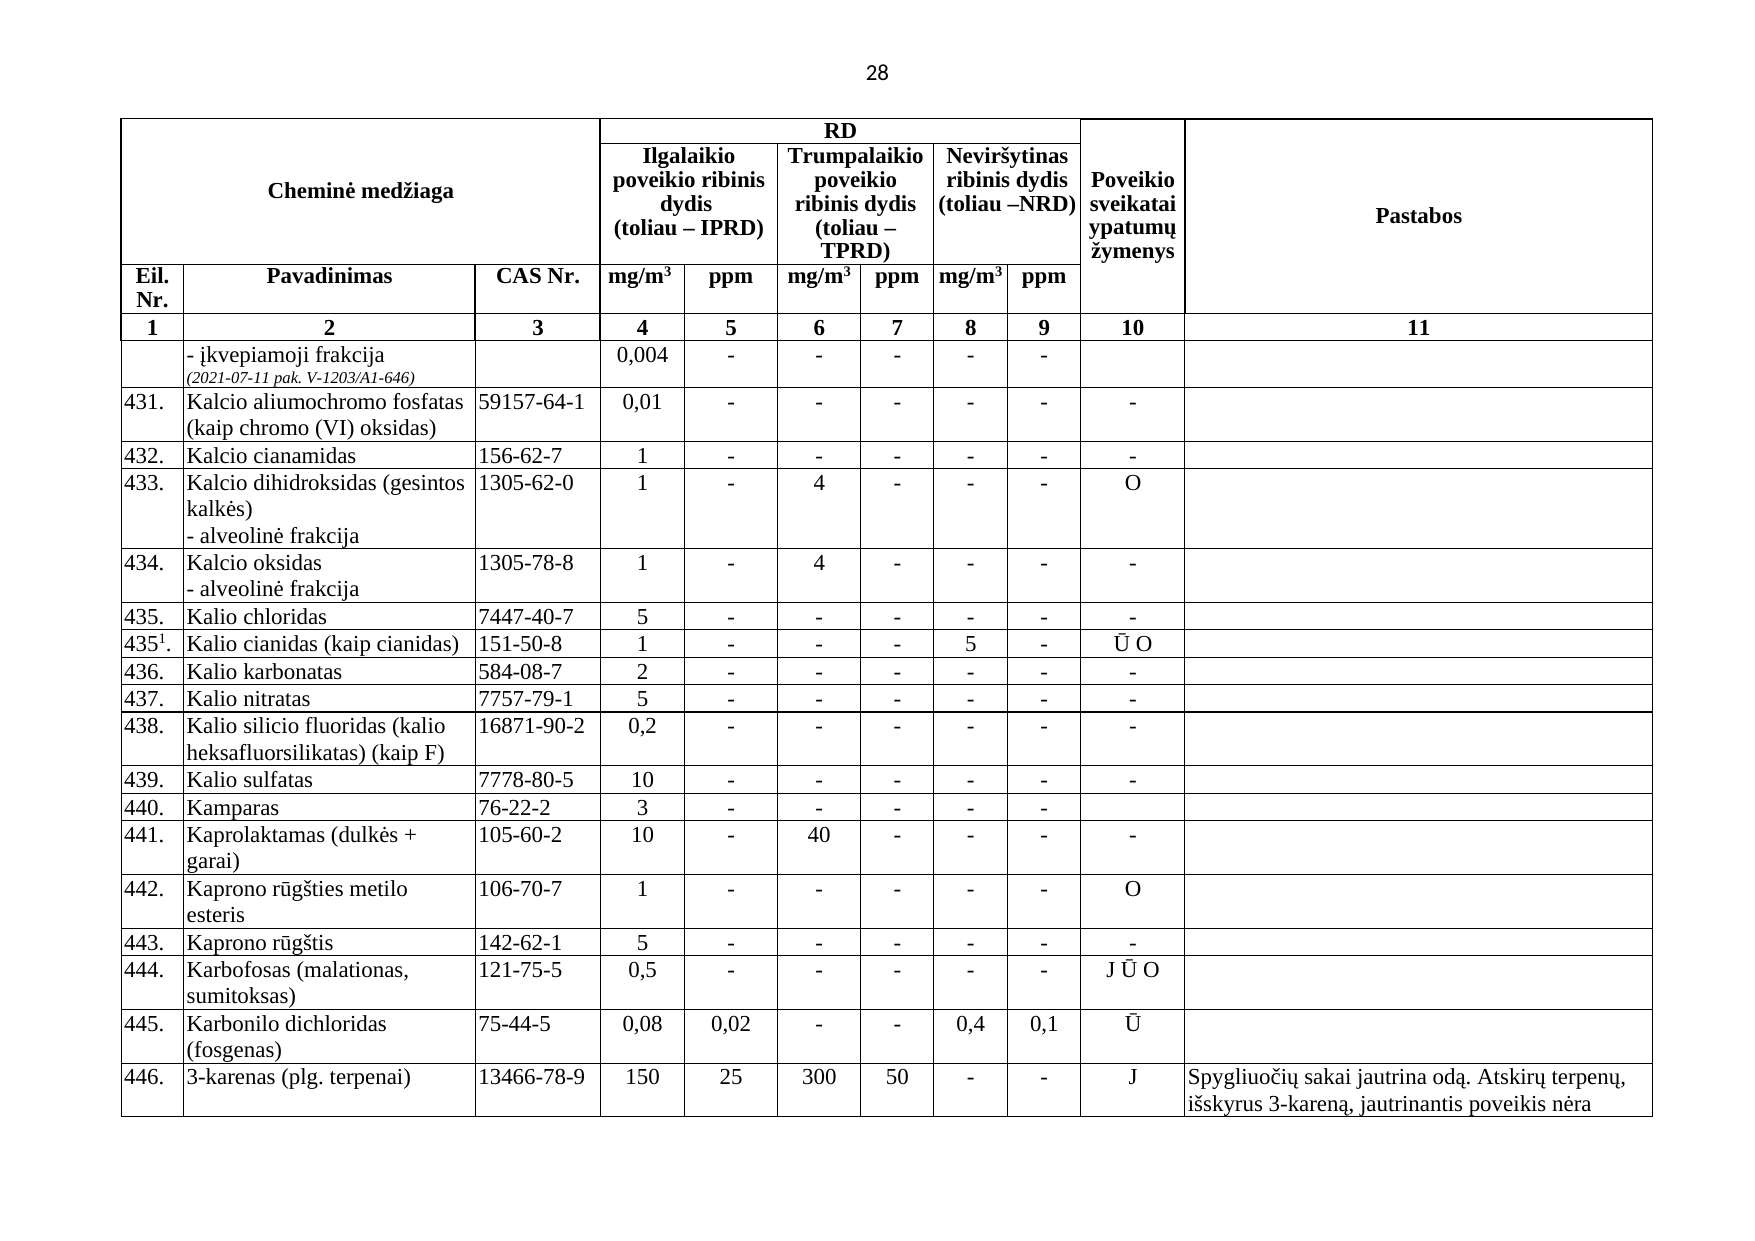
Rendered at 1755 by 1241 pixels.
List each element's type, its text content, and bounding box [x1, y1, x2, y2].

table_cell 151-50-8 [476, 630, 600, 657]
table_cell 442. [122, 875, 183, 927]
table_cell - [861, 713, 933, 765]
table_cell - [1081, 685, 1184, 711]
table_cell 8 [934, 314, 1007, 340]
table_cell - [861, 929, 933, 955]
table_cell 9 [1008, 314, 1080, 340]
table_cell 1 [601, 630, 684, 657]
table_cell 0,1 [1008, 1010, 1080, 1062]
table_cell 0,01 [601, 388, 684, 441]
table_cell [1185, 713, 1652, 765]
table_cell - [861, 549, 933, 602]
table_cell [1185, 821, 1652, 874]
table_cell - [934, 685, 1007, 711]
table_cell - [778, 388, 860, 441]
table_cell [1185, 549, 1652, 602]
table_cell Kalio chloridas [184, 603, 475, 629]
table_cell - [778, 956, 860, 1009]
table_cell mg/m3 [778, 265, 860, 312]
table_cell - [685, 442, 777, 468]
table_cell - [1081, 603, 1184, 629]
table_cell - [1081, 549, 1184, 602]
table_cell - [861, 341, 933, 387]
table_cell ppm [1008, 265, 1080, 312]
table_cell 433. [122, 469, 183, 548]
table_cell - [685, 549, 777, 602]
table_cell - [1008, 603, 1080, 629]
table_header Poveikio sveikatai ypatumų žymenys [1081, 120, 1184, 312]
table_cell [1185, 1010, 1652, 1062]
table_cell 5 [685, 314, 777, 340]
table_cell 2 [601, 658, 684, 684]
table_cell [1081, 794, 1184, 820]
table_cell - [934, 929, 1007, 955]
table_cell - [685, 630, 777, 657]
table_cell - [934, 603, 1007, 629]
table_cell - [934, 658, 1007, 684]
table_cell 5 [934, 630, 1007, 657]
table_cell 584-08-7 [476, 658, 600, 684]
table_cell - [778, 341, 860, 387]
table_cell - [1081, 929, 1184, 955]
table_cell 2 [184, 314, 474, 340]
table_cell Kalcio dihidroksidas (gesintos kalkės) - alveolinė frakcija [184, 469, 475, 548]
table_cell 1 [122, 314, 183, 340]
table_cell 432. [122, 442, 183, 468]
table_cell Ū O [1081, 630, 1184, 657]
table_cell Kalio cianidas (kaip cianidas) [184, 630, 475, 657]
table_cell 106-70-7 [476, 875, 600, 927]
table_cell - [778, 713, 860, 765]
table_cell - [778, 658, 860, 684]
table_cell - [934, 388, 1007, 441]
table_cell Trumpalaikio poveikio ribinis dydis (toliau –TPRD) [778, 144, 933, 263]
table_cell [1185, 388, 1652, 441]
table_cell - [1008, 549, 1080, 602]
table_cell CAS Nr. [476, 265, 599, 312]
table_cell 5 [601, 685, 684, 711]
table_cell [1185, 603, 1652, 629]
table_cell - [1008, 341, 1080, 387]
table_cell Kamparas [184, 794, 475, 820]
table_cell - [1008, 713, 1080, 765]
table_cell 436. [122, 658, 183, 684]
table_cell [476, 341, 600, 387]
table_cell 4351. [122, 630, 183, 657]
table_cell - [861, 469, 933, 548]
table_cell - [1008, 1064, 1080, 1116]
table_cell 7778-80-5 [476, 766, 600, 793]
table_cell [1185, 341, 1652, 387]
table_cell - [685, 766, 777, 793]
table_cell - įkvepiamoji frakcija (2021-07-11 pak. V-1203/A1-646) [184, 341, 475, 387]
table_cell Ū [1081, 1010, 1184, 1062]
table_cell 6 [778, 314, 860, 340]
table_cell 1 [601, 875, 684, 927]
table_cell - [1081, 388, 1184, 441]
table_cell - [1008, 685, 1080, 711]
table_cell [1081, 341, 1184, 387]
table_cell - [778, 875, 860, 927]
table_cell - [778, 1010, 860, 1062]
table_cell - [1008, 794, 1080, 820]
table_cell 3-karenas (plg. terpenai) [184, 1064, 475, 1116]
table_cell - [1008, 956, 1080, 1009]
table_cell Eil. Nr. [122, 265, 183, 312]
table_cell - [685, 469, 777, 548]
table_cell - [861, 1010, 933, 1062]
table_cell Kalcio oksidas - alveolinė frakcija [184, 549, 475, 602]
table_cell - [1081, 658, 1184, 684]
table_header RD [601, 119, 1080, 143]
table_cell 446. [122, 1064, 183, 1116]
table_cell - [1081, 442, 1184, 468]
table_cell 76-22-2 [476, 794, 600, 820]
table_header Cheminė medžiaga [122, 119, 599, 263]
table_cell [1185, 956, 1652, 1009]
table_cell - [861, 766, 933, 793]
table_cell - [1081, 821, 1184, 874]
table_cell - [1008, 821, 1080, 874]
table_cell 1 [601, 469, 684, 548]
table_cell Ilgalaikio poveikio ribinis dydis (toliau – IPRD) [601, 144, 777, 263]
table_cell - [934, 794, 1007, 820]
table_cell 11 [1185, 314, 1652, 340]
table_cell [1185, 875, 1652, 927]
table_cell - [934, 713, 1007, 765]
table_cell 444. [122, 956, 183, 1009]
table_cell [1185, 442, 1652, 468]
table_cell - [685, 658, 777, 684]
table_cell - [778, 766, 860, 793]
table_cell - [778, 685, 860, 711]
table_cell 13466-78-9 [476, 1064, 600, 1116]
table_cell 1305-62-0 [476, 469, 600, 548]
table_cell Kalio silicio fluoridas (kalio heksafluorsilikatas) (kaip F) [184, 713, 475, 765]
table_cell - [778, 442, 860, 468]
table_cell 16871-90-2 [476, 713, 600, 765]
table_cell 25 [685, 1064, 777, 1116]
table_cell 3 [601, 794, 684, 820]
table_cell [122, 341, 183, 387]
table_cell - [685, 794, 777, 820]
table_cell - [934, 1064, 1007, 1116]
table_cell - [934, 821, 1007, 874]
table_cell 0,004 [601, 341, 684, 387]
table_cell - [685, 713, 777, 765]
table_cell [1185, 630, 1652, 657]
table_cell - [861, 630, 933, 657]
table_cell 142-62-1 [476, 929, 600, 955]
table_cell - [934, 766, 1007, 793]
table_cell - [861, 658, 933, 684]
table_cell [1185, 685, 1652, 711]
table_cell 1305-78-8 [476, 549, 600, 602]
table_cell 441. [122, 821, 183, 874]
table_cell 437. [122, 685, 183, 711]
table_cell 431. [122, 388, 183, 441]
table_cell - [934, 875, 1007, 927]
table_cell Kaprono rūgšties metilo esteris [184, 875, 475, 927]
table_cell 7757-79-1 [476, 685, 600, 711]
table_cell - [1008, 766, 1080, 793]
table_cell - [778, 929, 860, 955]
table_cell - [1081, 766, 1184, 793]
table_cell 156-62-7 [476, 442, 600, 468]
table_cell - [1008, 630, 1080, 657]
table_cell J Ū O [1081, 956, 1184, 1009]
table_cell 105-60-2 [476, 821, 600, 874]
table_cell Neviršytinas ribinis dydis (toliau –NRD) [934, 144, 1080, 263]
table_cell 5 [601, 603, 684, 629]
table_cell - [1008, 442, 1080, 468]
table_cell Kalio nitratas [184, 685, 475, 711]
table_cell - [934, 442, 1007, 468]
table_cell J [1081, 1064, 1184, 1116]
table_cell - [861, 794, 933, 820]
table_cell - [934, 469, 1007, 548]
table_cell - [685, 929, 777, 955]
table_cell 10 [1081, 314, 1184, 340]
table_cell - [934, 549, 1007, 602]
table_cell - [1008, 469, 1080, 548]
table_cell ppm [685, 265, 777, 312]
table_cell Kalio karbonatas [184, 658, 475, 684]
table_cell - [685, 875, 777, 927]
table_cell 7447-40-7 [476, 603, 600, 629]
table_cell mg/m3 [934, 265, 1007, 312]
table_cell 5 [601, 929, 684, 955]
table_cell 443. [122, 929, 183, 955]
table_cell Karbofosas (malationas, sumitoksas) [184, 956, 475, 1009]
table_cell 4 [778, 469, 860, 548]
table_cell mg/m3 [601, 265, 684, 312]
table_cell 438. [122, 713, 183, 765]
table_cell O [1081, 469, 1184, 548]
table_cell - [685, 685, 777, 711]
table_cell - [1008, 929, 1080, 955]
table_cell 1 [601, 549, 684, 602]
table_cell - [861, 388, 933, 441]
table_cell 40 [778, 821, 860, 874]
table_cell Karbonilo dichloridas (fosgenas) [184, 1010, 475, 1062]
table_cell 1 [601, 442, 684, 468]
table_cell - [1081, 713, 1184, 765]
table_cell Kaprolaktamas (dulkės + garai) [184, 821, 475, 874]
table_cell - [861, 442, 933, 468]
table_cell - [861, 685, 933, 711]
table_cell 439. [122, 766, 183, 793]
table_cell Kalcio aliumochromo fosfatas (kaip chromo (VI) oksidas) [184, 388, 475, 441]
table_cell - [778, 794, 860, 820]
table_cell 300 [778, 1064, 860, 1116]
table_cell - [861, 603, 933, 629]
table_cell [1185, 658, 1652, 684]
table_cell 440. [122, 794, 183, 820]
table_cell 10 [601, 766, 684, 793]
table_cell - [685, 821, 777, 874]
table_cell 445. [122, 1010, 183, 1062]
table_cell [1185, 469, 1652, 548]
table_cell - [685, 603, 777, 629]
table_cell 0,08 [601, 1010, 684, 1062]
table_cell Pavadinimas [184, 265, 474, 312]
table_cell 10 [601, 821, 684, 874]
table_cell [1185, 766, 1652, 793]
table_header Pastabos [1186, 120, 1652, 312]
table_cell 121-75-5 [476, 956, 600, 1009]
table_cell - [1008, 388, 1080, 441]
table_cell 0,5 [601, 956, 684, 1009]
table_cell Spygliuočių sakai jautrina odą. Atskirų terpenų, išskyrus 3-kareną, jautrinantis poveikis nėra [1185, 1064, 1652, 1116]
table_cell 0,2 [601, 713, 684, 765]
table_cell - [934, 341, 1007, 387]
table_cell 59157-64-1 [476, 388, 600, 441]
table_cell - [934, 956, 1007, 1009]
table_cell 434. [122, 549, 183, 602]
table_cell - [1008, 875, 1080, 927]
table_cell 4 [601, 314, 684, 340]
table_cell 50 [861, 1064, 933, 1116]
table_cell - [685, 341, 777, 387]
table_cell 0,4 [934, 1010, 1007, 1062]
table_cell [1185, 929, 1652, 955]
table_cell Kaprono rūgštis [184, 929, 475, 955]
table_cell 150 [601, 1064, 684, 1116]
table_cell - [778, 603, 860, 629]
table_cell - [861, 875, 933, 927]
table_cell - [861, 821, 933, 874]
table_cell O [1081, 875, 1184, 927]
table_cell - [778, 630, 860, 657]
table_cell - [861, 956, 933, 1009]
table_cell Kalio sulfatas [184, 766, 475, 793]
table_cell 7 [861, 314, 933, 340]
table_cell 435. [122, 603, 183, 629]
table_cell [1185, 794, 1652, 820]
table_cell 4 [778, 549, 860, 602]
table_cell 75-44-5 [476, 1010, 600, 1062]
table_cell Kalcio cianamidas [184, 442, 475, 468]
table_cell ppm [861, 265, 933, 312]
table_cell - [1008, 658, 1080, 684]
table_cell - [685, 388, 777, 441]
table_cell 0,02 [685, 1010, 777, 1062]
table_cell - [685, 956, 777, 1009]
table_cell 3 [476, 314, 599, 340]
